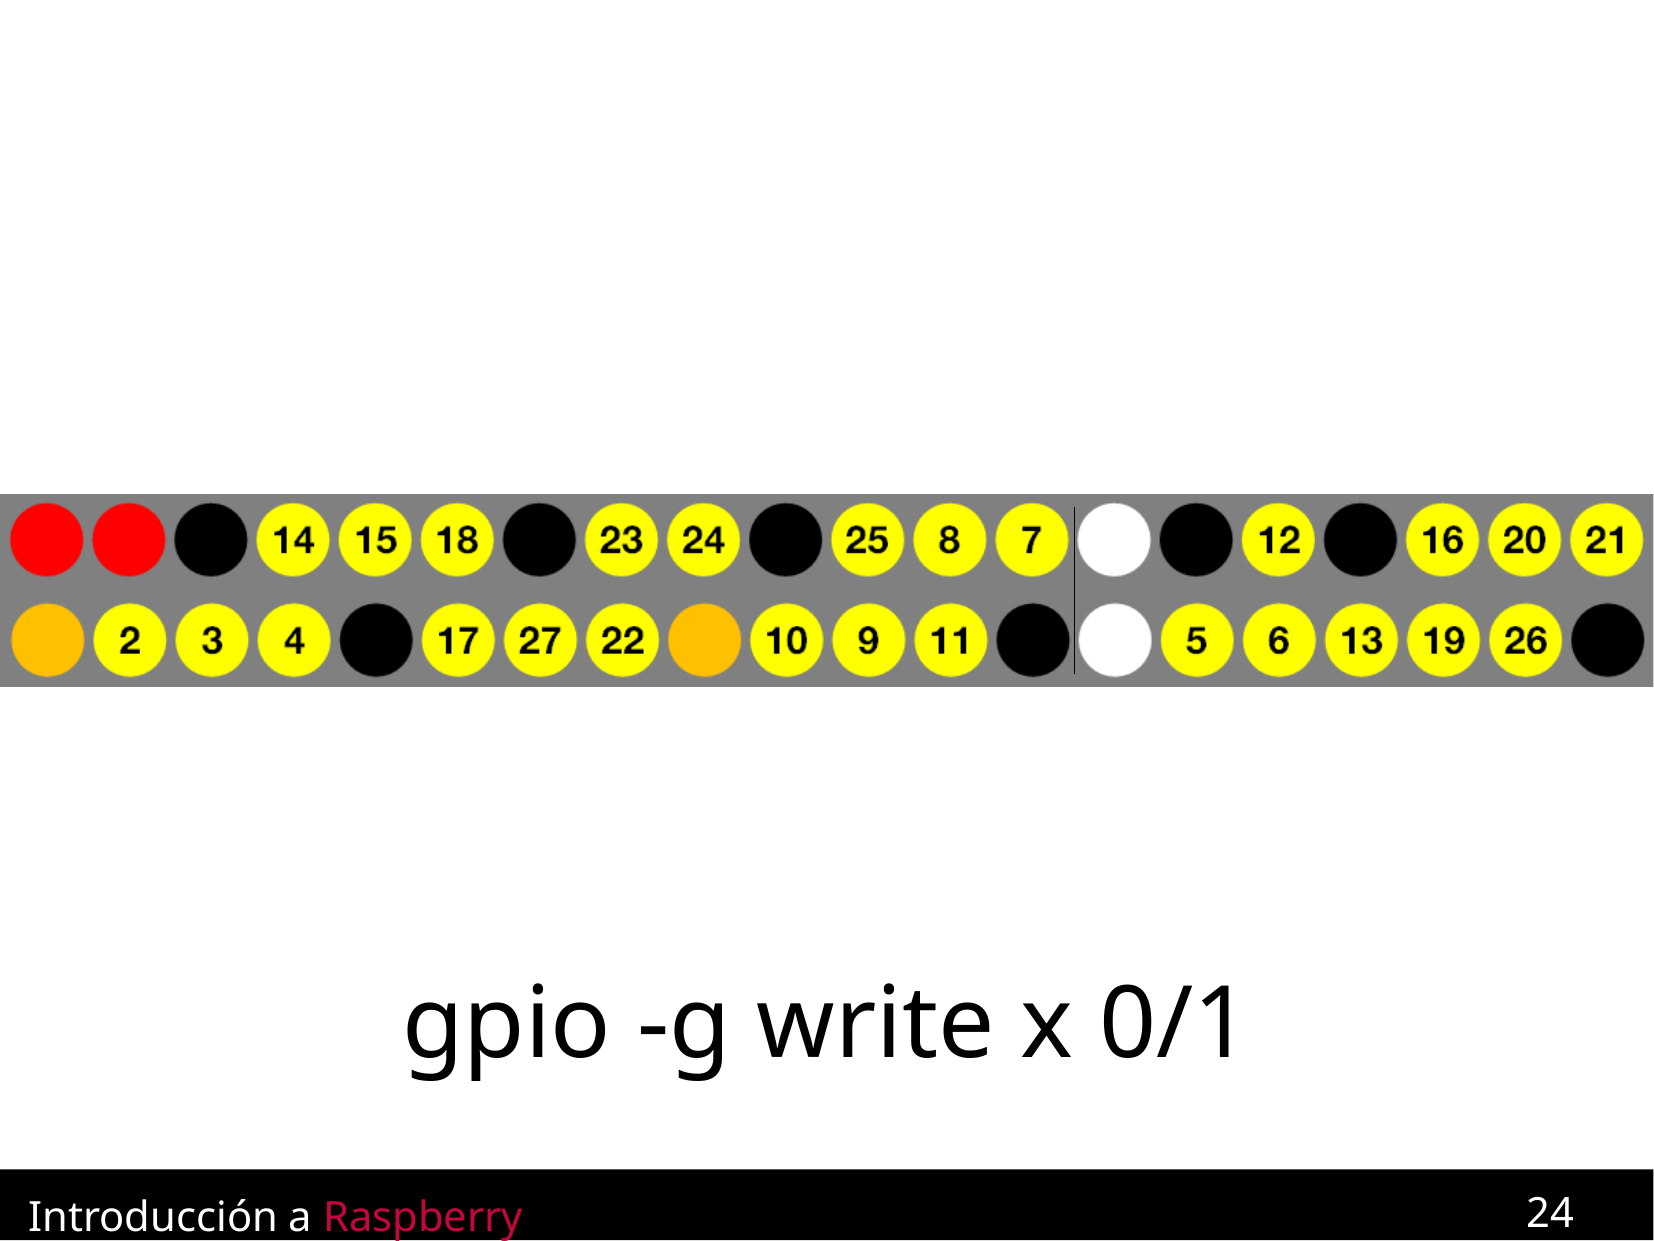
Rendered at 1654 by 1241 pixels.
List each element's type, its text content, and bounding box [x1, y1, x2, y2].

title gpio -g write x 0/1 [82, 915, 1572, 1123]
text_box [0, 687, 1654, 1241]
picture [0, 494, 1654, 687]
text_box [0, 0, 1654, 494]
text_box Introducción a Raspberry Pi [13, 1179, 556, 1241]
text_box [1521, 1175, 1654, 1241]
